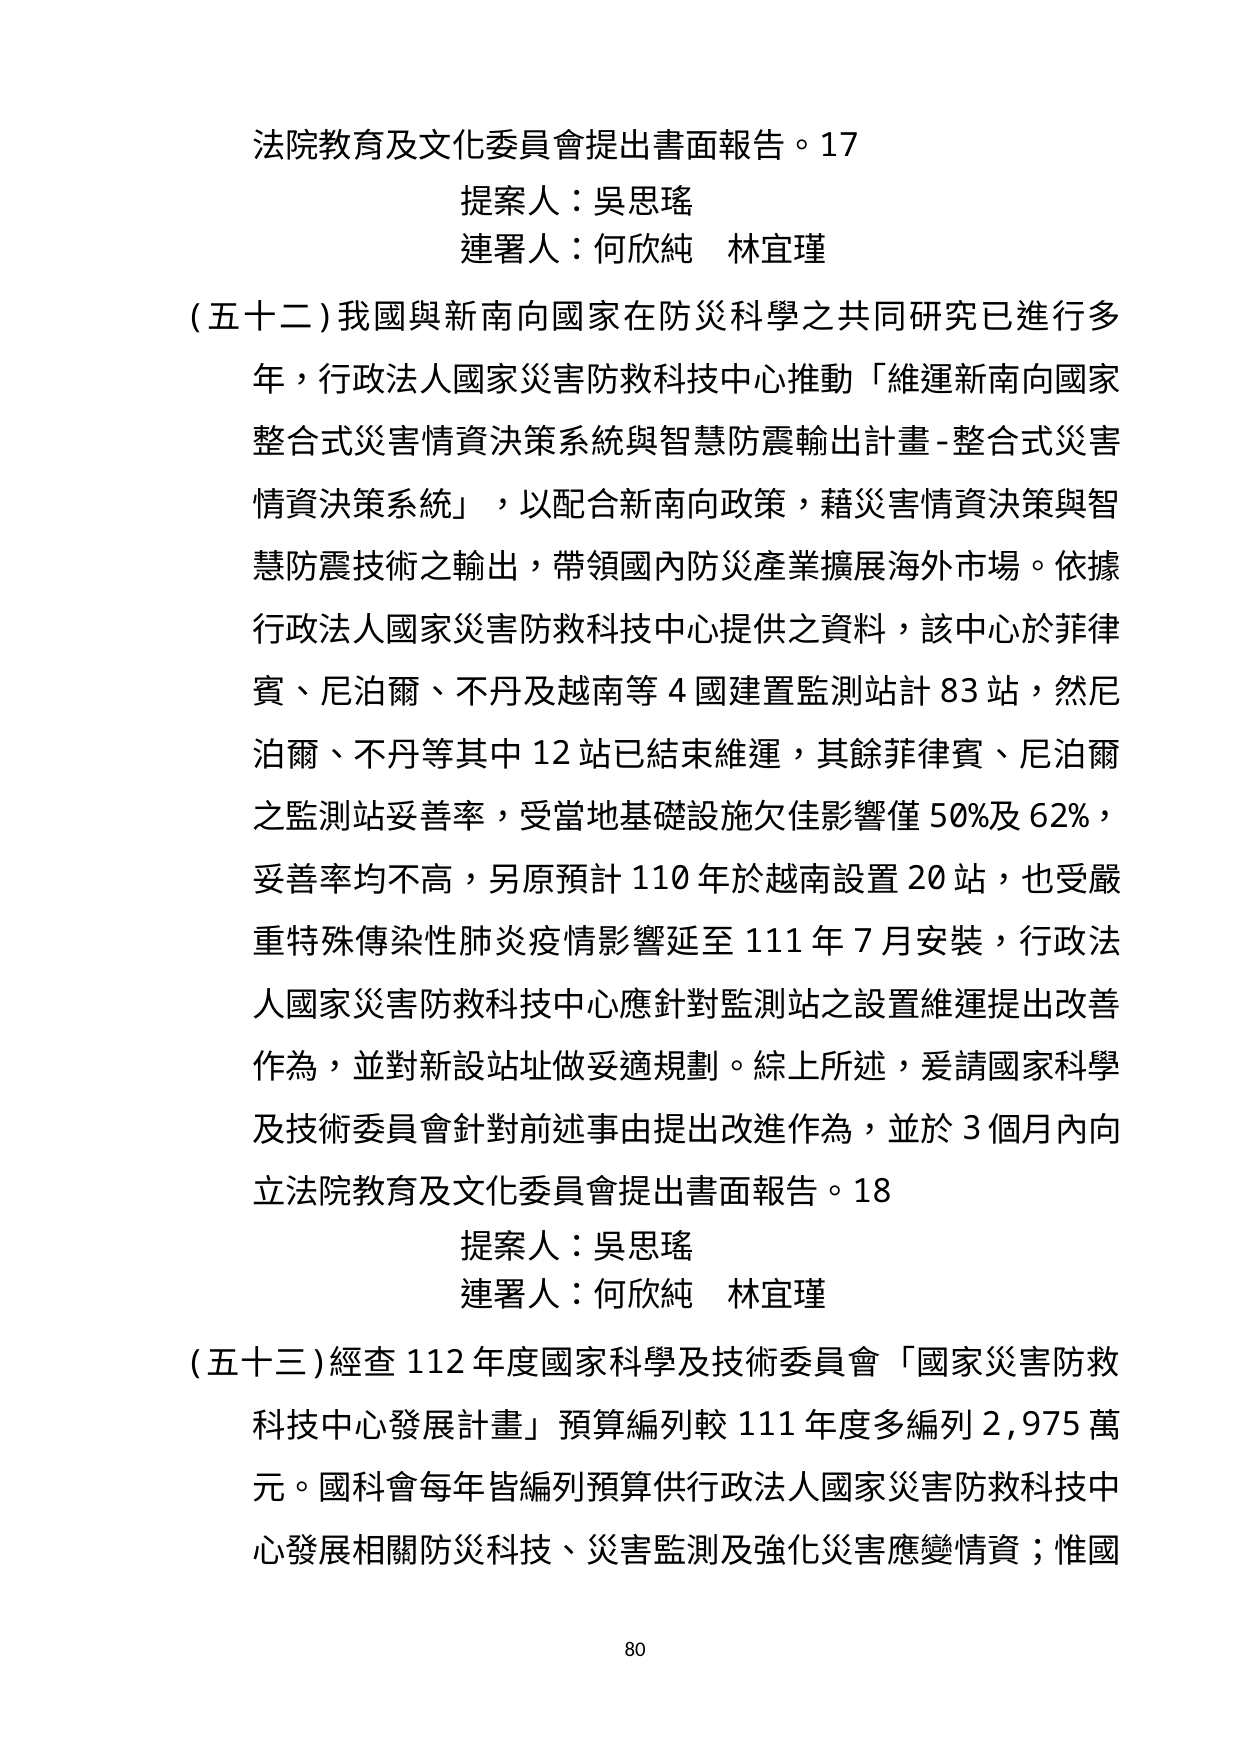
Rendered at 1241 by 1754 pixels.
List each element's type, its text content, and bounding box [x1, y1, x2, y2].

text 提案人：吳思瑤 [460, 1221, 1122, 1268]
text (五十二)我國與新南向國家在防災科學之共同研究已進行多年，行政法人國家災害防救科技中心推動「維運新南向國家整合式災害情資決策系統與智慧防震輸出計畫-整合式災害情資決策系統」，以配合新南向政策，藉災害情資決策與智慧防震技術之輸出，帶領國內防災產業擴展海外市場。依據行政法人國家災害防救科技中心提供之資料，該中心於菲律賓、尼泊爾、不丹及越南等4國建置監測站計83站，然尼泊爾、不丹等其中12站已結束維運，其餘菲律賓、尼泊爾之監測站妥善率，受當地基礎設施欠佳影響僅50%及62%，妥善率均不高，另原預計110年於越南設置20站，也受嚴重特殊傳染性肺炎疫情影響延至111年7月安裝，行政法人國家災害防救科技中心應針對監測站之設置維運提出改善作為，並對新設站址做妥適規劃。綜上所述，爰請國家科學及技術委員會針對前述事由提出改進作為，並於3個月內向立法院教育及文化委員會提出書面報告。18 [185, 283, 1122, 1221]
text 提案人：吳思瑤 [460, 175, 1122, 223]
text 連署人：何欣純 林宜瑾 [460, 223, 1122, 271]
text (五十三)經查112年度國家科學及技術委員會「國家災害防救科技中心發展計畫」預算編列較111年度多編列2,975萬元。國科會每年皆編列預算供行政法人國家災害防救科技中心發展相關防災科技、災害監測及強化災害應變情資；惟國 [185, 1329, 1122, 1579]
text 法院教育及文化委員會提出書面報告。17 [185, 112, 1122, 175]
text 連署人：何欣純 林宜瑾 [460, 1268, 1122, 1316]
